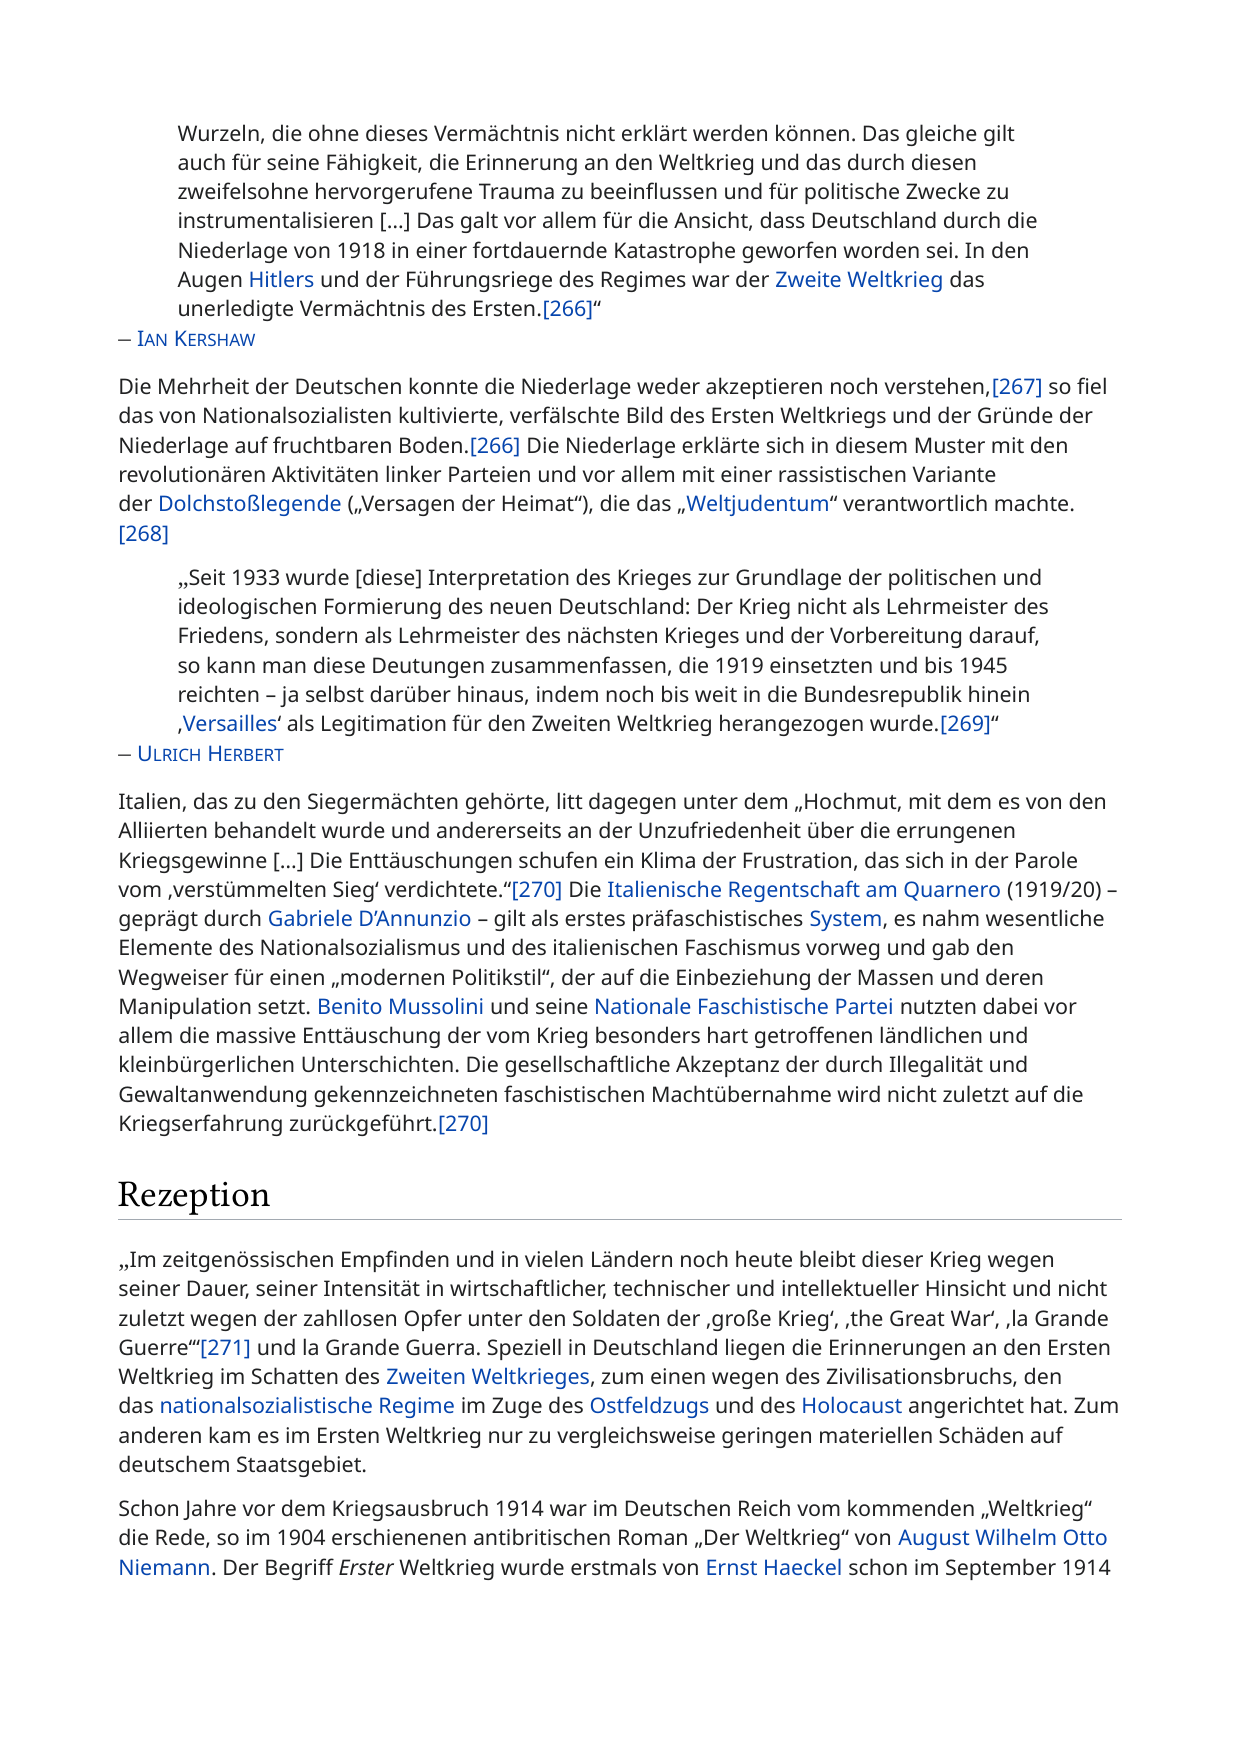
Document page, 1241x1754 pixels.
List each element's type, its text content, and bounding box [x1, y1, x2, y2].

text „Im zeitgenössischen Empfinden und in vielen Ländern noch heute bleibt dieser Krieg wegen seiner Dauer, seiner Intensität in wirtschaftlicher, technischer und intellektueller Hinsicht und nicht zuletzt wegen der zahllosen Opfer unter den Soldaten der ‚große Krieg‘, ‚the Great War‘, ‚la Grande Guerre‘“[271] und la Grande Guerra. Speziell in Deutschland liegen die Erinnerungen an den Ersten Weltkrieg im Schatten des Zweiten Weltkrieges, zum einen wegen des Zivilisationsbruchs, den das nationalsozialistische Regime im Zuge des Ostfeldzugs und des Holocaust angerichtet hat. Zum anderen kam es im Ersten Weltkrieg nur zu vergleichsweise geringen materiellen Schäden auf deutschem Staatsgebiet. [118, 1244, 1122, 1479]
text „Seit 1933 wurde [diese] Interpretation des Krieges zur Grundlage der politischen und ideologischen Formierung des neuen Deutschland: Der Krieg nicht als Lehrmeister des Friedens, sondern als Lehrmeister des nächsten Krieges und der Vorbereitung darauf, so kann man diese Deutungen zusammenfassen, die 1919 einsetzten und bis 1945 reichten – ja selbst darüber hinaus, indem noch bis weit in die Bundesrepublik hinein ‚Versailles‘ als Legitimation für den Zweiten Weltkrieg herangezogen wurde.[269]“ [177, 562, 1063, 738]
text Schon Jahre vor dem Kriegsausbruch 1914 war im Deutschen Reich vom kommenden „Weltkrieg“ die Rede, so im 1904 erschienenen antibritischen Roman „Der Weltkrieg“ von August Wilhelm Otto Niemann. Der Begriff Erster Weltkrieg wurde erstmals von Ernst Haeckel schon im September 1914 [118, 1493, 1122, 1581]
text Italien, das zu den Siegermächten gehörte, litt dagegen unter dem „Hochmut, mit dem es von den Alliierten behandelt wurde und andererseits an der Unzufriedenheit über die errungenen Kriegsgewinne […] Die Enttäuschungen schufen ein Klima der Frustration, das sich in der Parole vom ‚verstümmelten Sieg‘ verdichtete.“[270] Die Italienische Regentschaft am Quarnero (1919/20) – geprägt durch Gabriele D’Annunzio – gilt als erstes präfaschistisches System, es nahm wesentliche Elemente des Nationalsozialismus und des italienischen Faschismus vorweg und gab den Wegweiser für einen „modernen Politikstil“, der auf die Einbeziehung der Massen und deren Manipulation setzt. Benito Mussolini und seine Nationale Faschistische Partei nutzten dabei vor allem die massive Enttäuschung der vom Krieg besonders hart getroffenen ländlichen und kleinbürgerlichen Unterschichten. Die gesellschaftliche Akzeptanz der durch Illegalität und Gewaltanwendung gekennzeichneten faschistischen Machtübernahme wird nicht zuletzt auf die Kriegserfahrung zurückgeführt.[270] [118, 787, 1122, 1138]
subtitle Rezeption [118, 1173, 1122, 1219]
text Wurzeln, die ohne dieses Vermächtnis nicht erklärt werden können. Das gleiche gilt auch für seine Fähigkeit, die Erinnerung an den Weltkrieg und das durch diesen zweifelsohne hervorgerufene Trauma zu beeinflussen und für politische Zwecke zu instrumentalisieren […] Das galt vor allem für die Ansicht, dass Deutschland durch die Niederlage von 1918 in einer fortdauernde Katastrophe geworfen worden sei. In den Augen Hitlers und der Führungsriege des Regimes war der Zweite Weltkrieg das unerledigte Vermächtnis des Ersten.[266]“ [177, 118, 1063, 323]
text Die Mehrheit der Deutschen konnte die Niederlage weder akzeptieren noch verstehen,[267] so fiel das von Nationalsozialisten kultivierte, verfälschte Bild des Ersten Weltkriegs und der Gründe der Niederlage auf fruchtbaren Boden.[266] Die Niederlage erklärte sich in diesem Muster mit den revolutionären Aktivitäten linker Parteien und vor allem mit einer rassistischen Variante der Dolchstoßlegende („Versagen der Heimat“), die das „Weltjudentum“ verantwortlich machte.[268] [118, 372, 1122, 547]
text – Ian Kershaw [118, 323, 1122, 353]
text – Ulrich Herbert [118, 738, 1122, 768]
